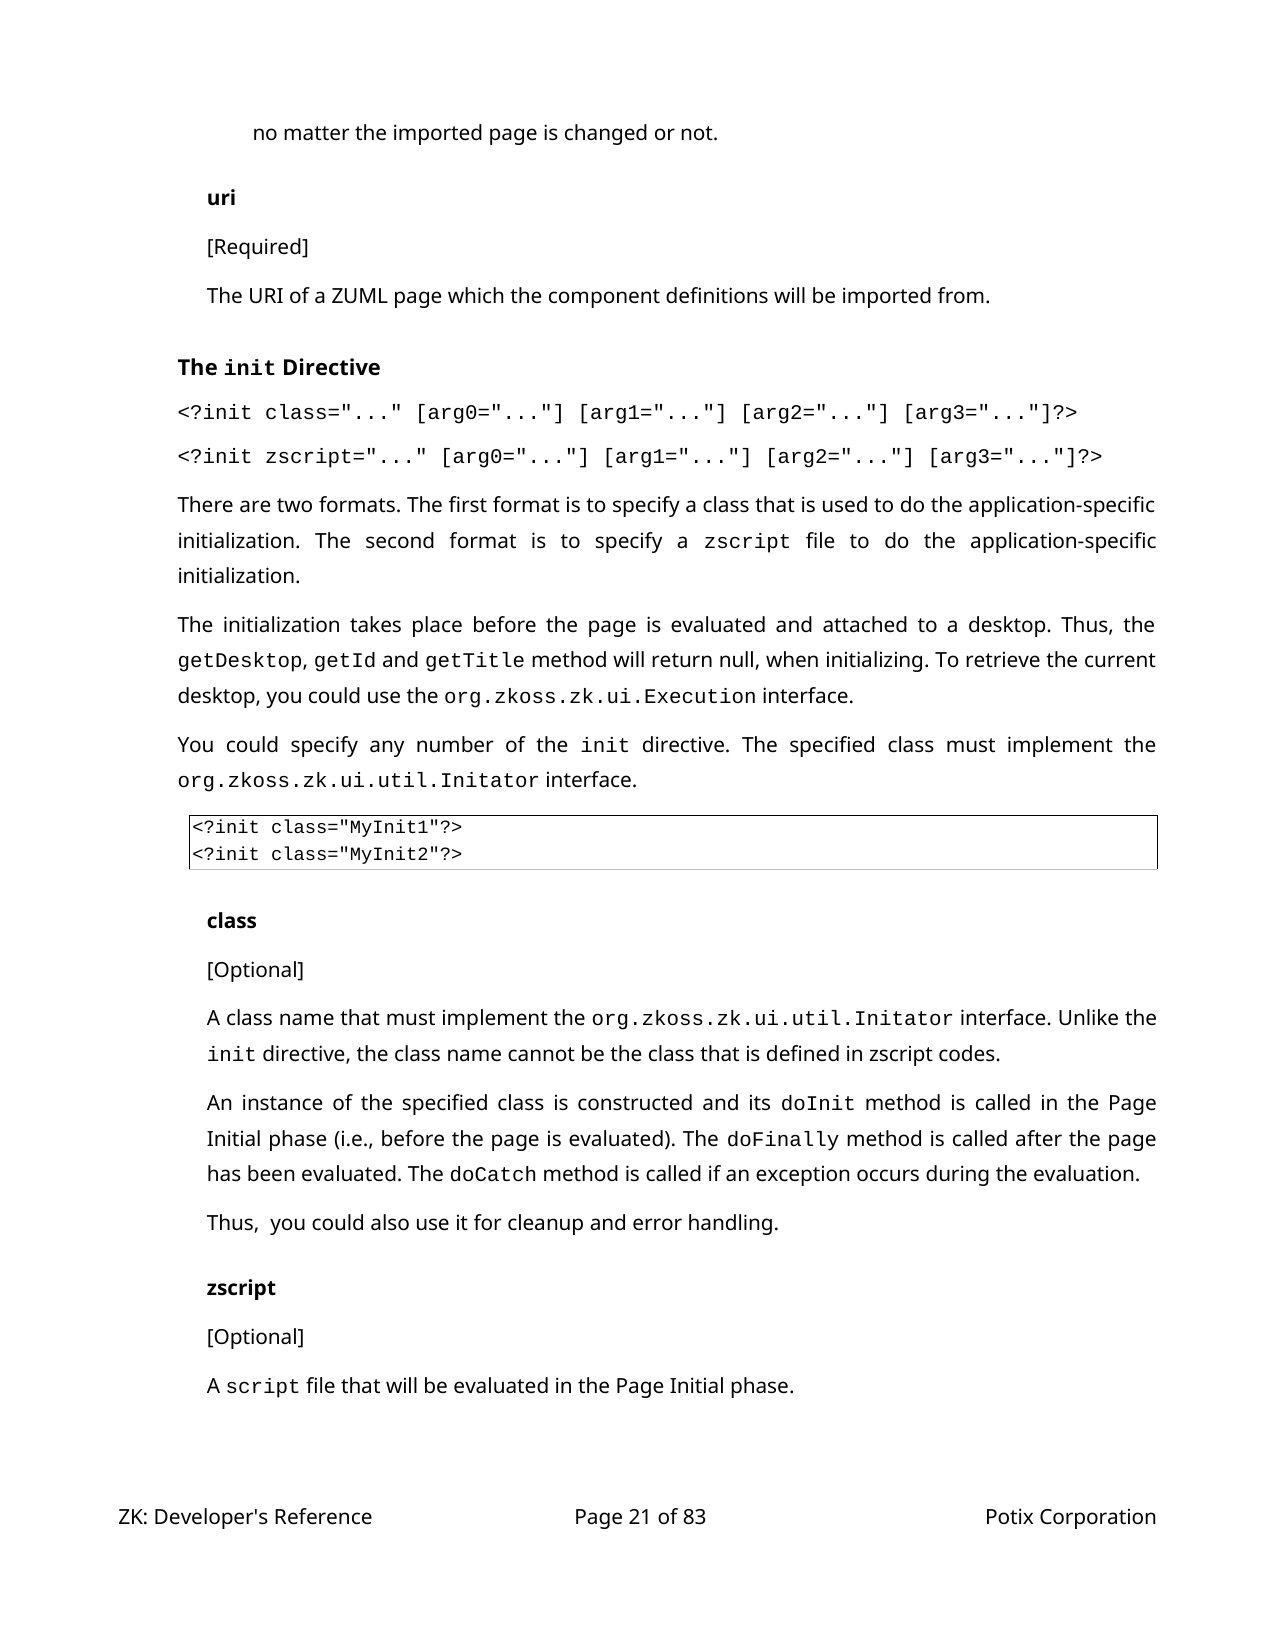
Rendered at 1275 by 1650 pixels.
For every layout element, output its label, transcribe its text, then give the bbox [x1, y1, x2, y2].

text A script file that will be evaluated in the Page Initial phase. [207, 1371, 1157, 1399]
subtitle zscript [207, 1273, 1157, 1302]
text An instance of the specified class is constructed and its doInit method is called in the Page Initial phase (i.e., before the page is evaluated). The doFinally method is called after the page has been evaluated. The doCatch method is called if an exception occurs during the evaluation. [207, 1088, 1157, 1188]
text The initialization takes place before the page is evaluated and attached to a desktop. Thus, the getDesktop, getId and getTitle method will return null, when initializing. To retrieve the current desktop, you could use the org.zkoss.zk.ui.Execution interface. [177, 610, 1157, 709]
subtitle The init Directive [177, 351, 1157, 382]
subtitle class [207, 906, 1157, 934]
text The URI of a ZUML page which the component definitions will be imported from. [207, 281, 1157, 309]
text <?init class="MyInit1"?> [190, 816, 1157, 839]
text There are two formats. The first format is to specify a class that is used to do the application-specific initialization. The second format is to specify a zscript file to do the application-specific initialization. [177, 491, 1157, 589]
list no matter the imported page is changed or not. [215, 118, 1157, 146]
text [Optional] [207, 955, 1157, 983]
subtitle uri [207, 183, 1157, 211]
text <?init zscript="..." [arg0="..."] [arg1="..."] [arg2="..."] [arg3="..."]?> [177, 446, 1157, 470]
text You could specify any number of the init directive. The specified class must implement the org.zkoss.zk.ui.util.Initator interface. [177, 730, 1157, 794]
text <?init class="..." [arg0="..."] [arg1="..."] [arg2="..."] [arg3="..."]?> [177, 402, 1157, 426]
text [Optional] [207, 1322, 1157, 1350]
text Thus, you could also use it for cleanup and error handling. [207, 1208, 1157, 1237]
text <?init class="MyInit2"?> [190, 842, 1157, 869]
text A class name that must implement the org.zkoss.zk.ui.util.Initator interface. Unlike the init directive, the class name cannot be the class that is defined in zscript codes. [207, 1003, 1157, 1068]
text [Required] [207, 232, 1157, 260]
